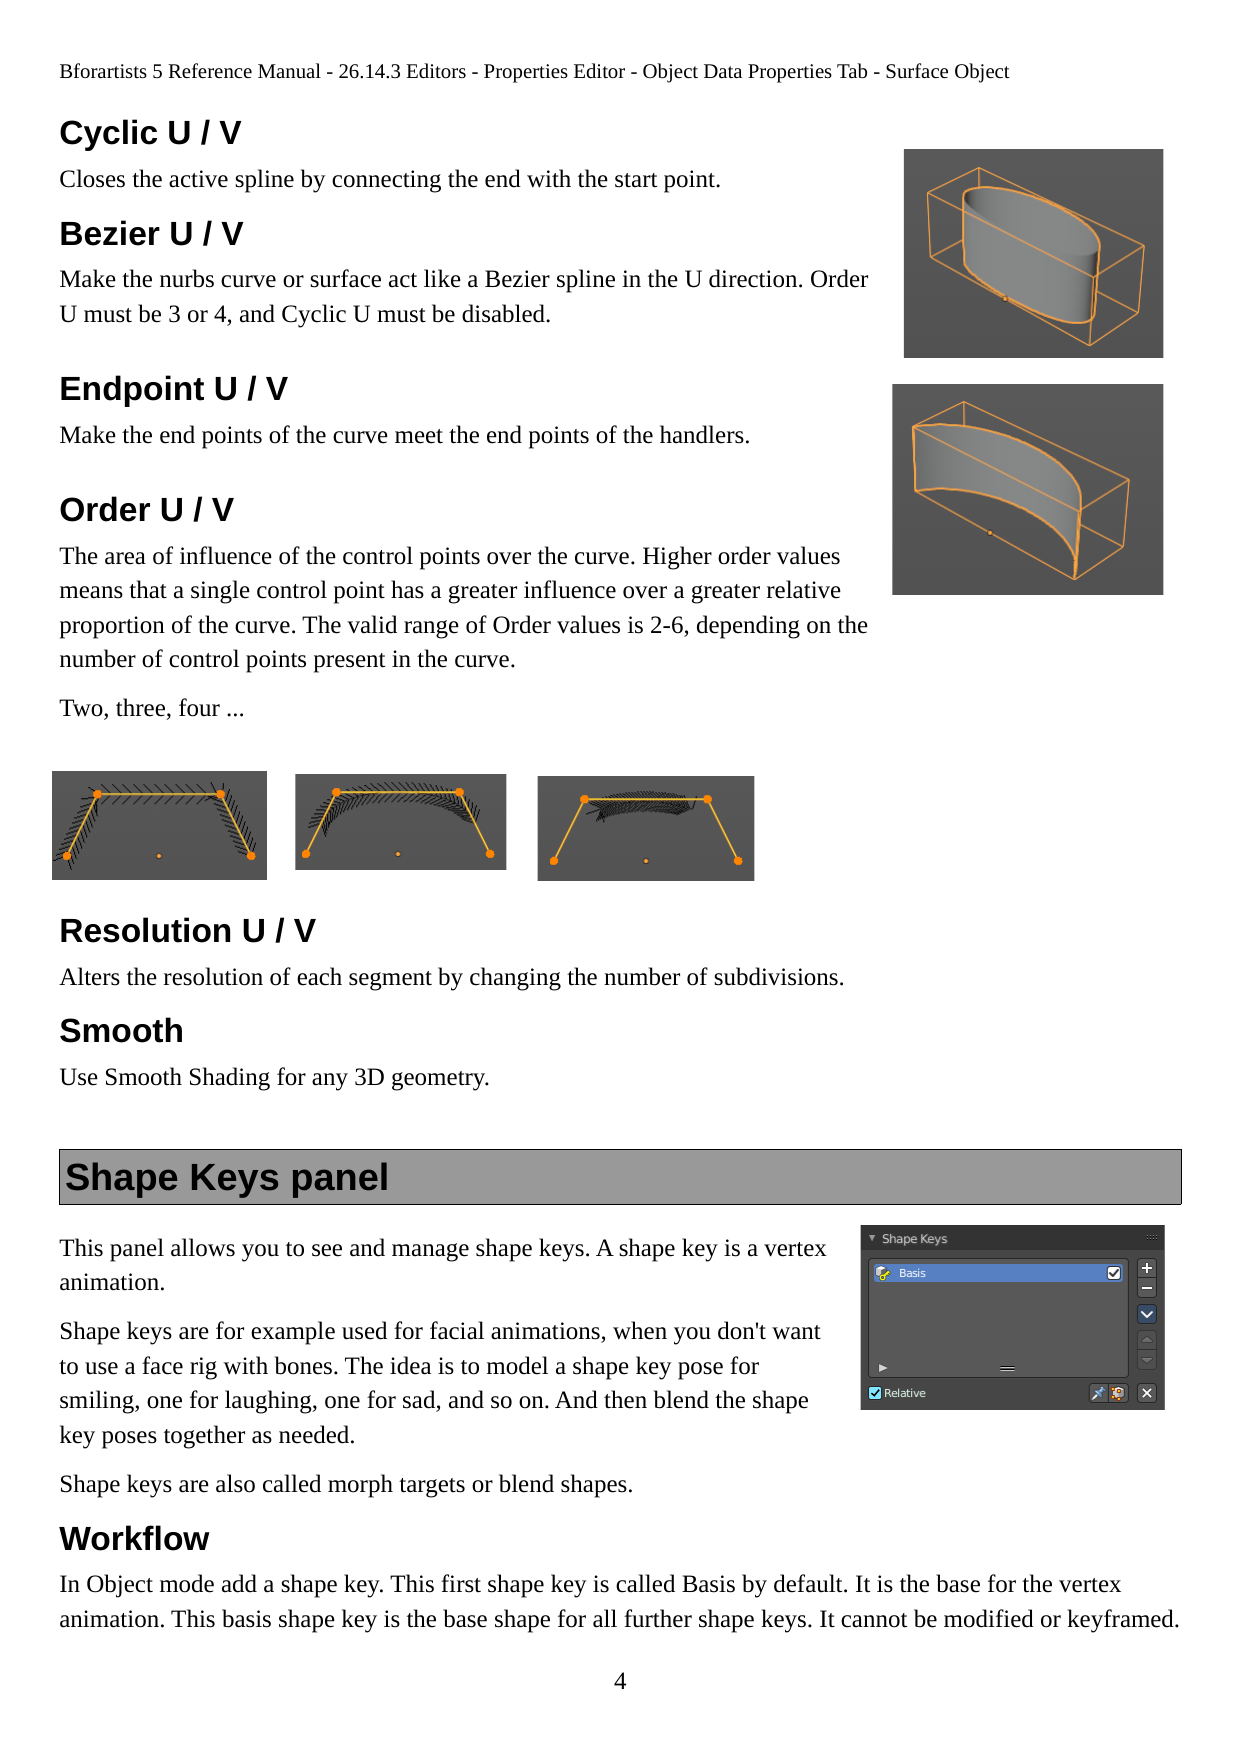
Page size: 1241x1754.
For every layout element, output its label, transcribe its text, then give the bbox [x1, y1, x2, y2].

picture [537, 776, 755, 881]
subtitle Bezier U / V [59, 213, 903, 252]
text Shape keys are also called morph targets or blend shapes. [59, 1469, 1181, 1498]
text The area of influence of the control points over the curve. Higher order values means that a single control point has a greater influence over a greater relative proportion of the curve. The valid range of Order values is 2-6, depending on the number of control points present in the curve. [59, 541, 1181, 673]
subtitle Endpoint U / V [59, 369, 1181, 407]
picture [52, 771, 267, 880]
text Shape keys are for example used for facial animations, when you don't want to use a face rig with bones. The idea is to model a shape key pose for smiling, one for laughing, one for sad, and so on. And then blend the shape key poses together as needed. [59, 1316, 1181, 1448]
subtitle Order U / V [59, 490, 892, 528]
subtitle [1164, 490, 1181, 528]
table_header Shape Keys panel [60, 1150, 1181, 1204]
text Two, three, four ... [59, 693, 1181, 722]
subtitle Cyclic U / V [59, 113, 1181, 151]
text This panel allows you to see and manage shape keys. A shape key is a vertex animation. [59, 1233, 860, 1296]
text Closes the active spline by connecting the end with the start point. [59, 164, 903, 192]
text Make the end points of the curve meet the end points of the handlers. [59, 420, 892, 449]
subtitle Workflow [59, 1518, 1181, 1557]
text In Object mode add a shape key. This first shape key is called Basis by default. It is the base for the vertex animation. This basis shape key is the base shape for all further shape keys. It cannot be modified or keyframed. [59, 1569, 1181, 1633]
picture [903, 149, 1164, 358]
text Make the nurbs curve or surface act like a Bezier spline in the U direction. Order U must be 3 or 4, and Cyclic U must be disabled. [59, 264, 903, 328]
text Alters the resolution of each segment by changing the number of subdivisions. [59, 962, 1181, 991]
subtitle Resolution U / V [59, 911, 1181, 949]
picture [860, 1225, 1165, 1410]
subtitle Smooth [59, 1011, 1181, 1050]
picture [892, 384, 1164, 595]
subtitle [1164, 213, 1181, 252]
picture [295, 774, 507, 870]
text Use Smooth Shading for any 3D geometry. [59, 1062, 1181, 1091]
